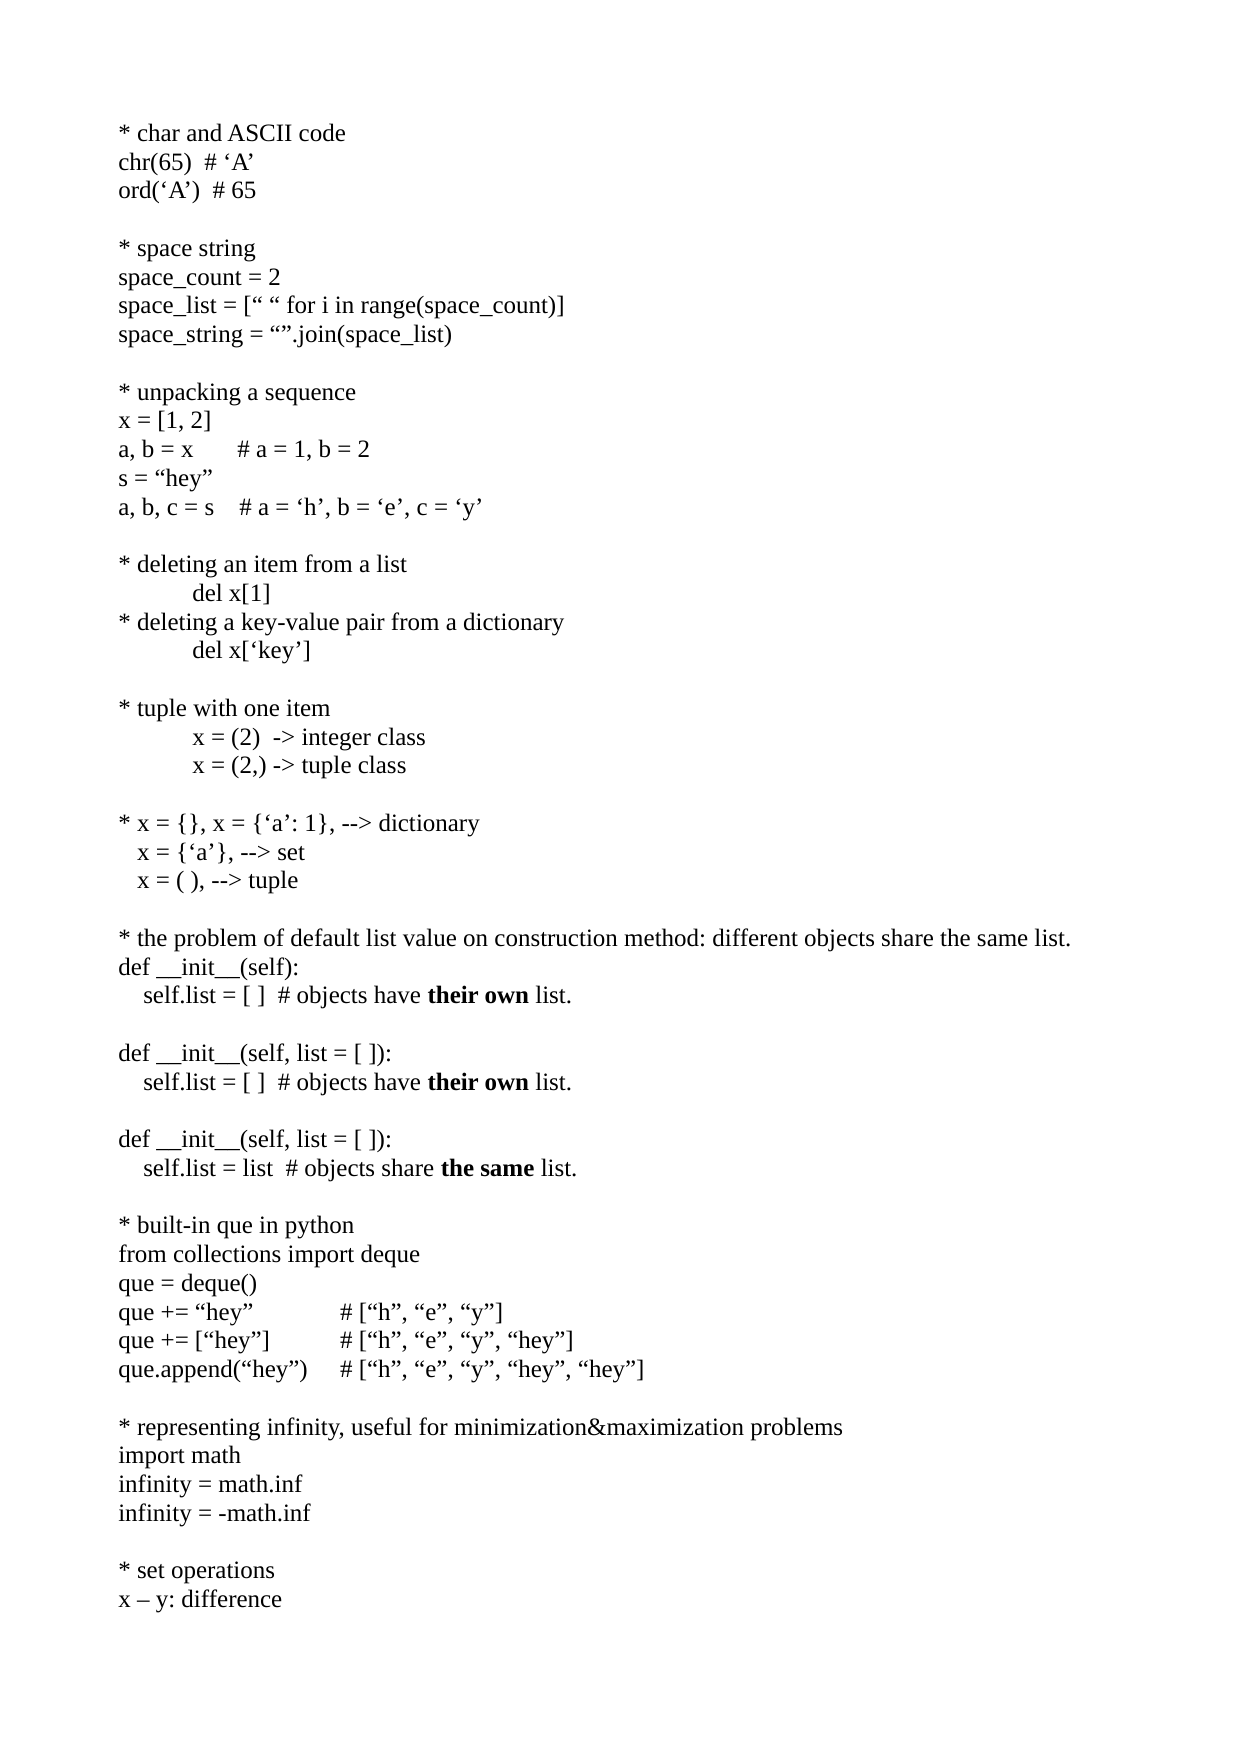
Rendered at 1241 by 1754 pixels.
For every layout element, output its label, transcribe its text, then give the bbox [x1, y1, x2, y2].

text space_count = 2 [118, 262, 1122, 291]
text * char and ASCII code [118, 118, 1122, 147]
text que += [“hey”] # [“h”, “e”, “y”, “hey”] [118, 1326, 1122, 1354]
text s = “hey” [118, 463, 1122, 492]
text x = [1, 2] [118, 406, 1122, 434]
text * deleting an item from a list [118, 549, 1122, 578]
text self.list = [ ] # objects have their own list. [118, 981, 1122, 1009]
text * set operations [118, 1556, 1122, 1584]
text * space string [118, 233, 1122, 262]
text * deleting a key-value pair from a dictionary [118, 607, 1122, 636]
text self.list = list # objects share the same list. [118, 1153, 1122, 1182]
text x = (2) -> integer class [118, 722, 1122, 751]
text def __init__(self, list = [ ]): [118, 1124, 1122, 1153]
text ord(‘A’) # 65 [118, 176, 1122, 204]
text x = {‘a’}, --> set [118, 837, 1122, 866]
text a, b, c = s # a = ‘h’, b = ‘e’, c = ‘y’ [118, 492, 1122, 521]
text x = ( ), --> tuple [118, 866, 1122, 894]
text que = deque() [118, 1268, 1122, 1297]
text * tuple with one item [118, 693, 1122, 722]
text chr(65) # ‘A’ [118, 147, 1122, 176]
text * the problem of default list value on construction method: different objects share the same list. [118, 923, 1122, 952]
text * x = {}, x = {‘a’: 1}, --> dictionary [118, 808, 1122, 837]
text que += “hey” # [“h”, “e”, “y”] [118, 1297, 1122, 1326]
text x = (2,) -> tuple class [118, 751, 1122, 779]
text from collections import deque [118, 1239, 1122, 1268]
text * unpacking a sequence [118, 377, 1122, 406]
text infinity = math.inf [118, 1469, 1122, 1498]
text * representing infinity, useful for minimization&maximization problems [118, 1412, 1122, 1441]
text que.append(“hey”) # [“h”, “e”, “y”, “hey”, “hey”] [118, 1354, 1122, 1383]
text space_list = [“ “ for i in range(space_count)] [118, 291, 1122, 319]
text self.list = [ ] # objects have their own list. [118, 1067, 1122, 1096]
text space_string = “”.join(space_list) [118, 319, 1122, 348]
text del x[1] [118, 578, 1122, 607]
text a, b = x # a = 1, b = 2 [118, 434, 1122, 463]
text * built-in que in python [118, 1211, 1122, 1239]
text x – y: difference [118, 1584, 1122, 1613]
text infinity = -math.inf [118, 1498, 1122, 1527]
text del x[‘key’] [118, 636, 1122, 664]
text def __init__(self, list = [ ]): [118, 1038, 1122, 1067]
text import math [118, 1441, 1122, 1469]
text def __init__(self): [118, 952, 1122, 981]
